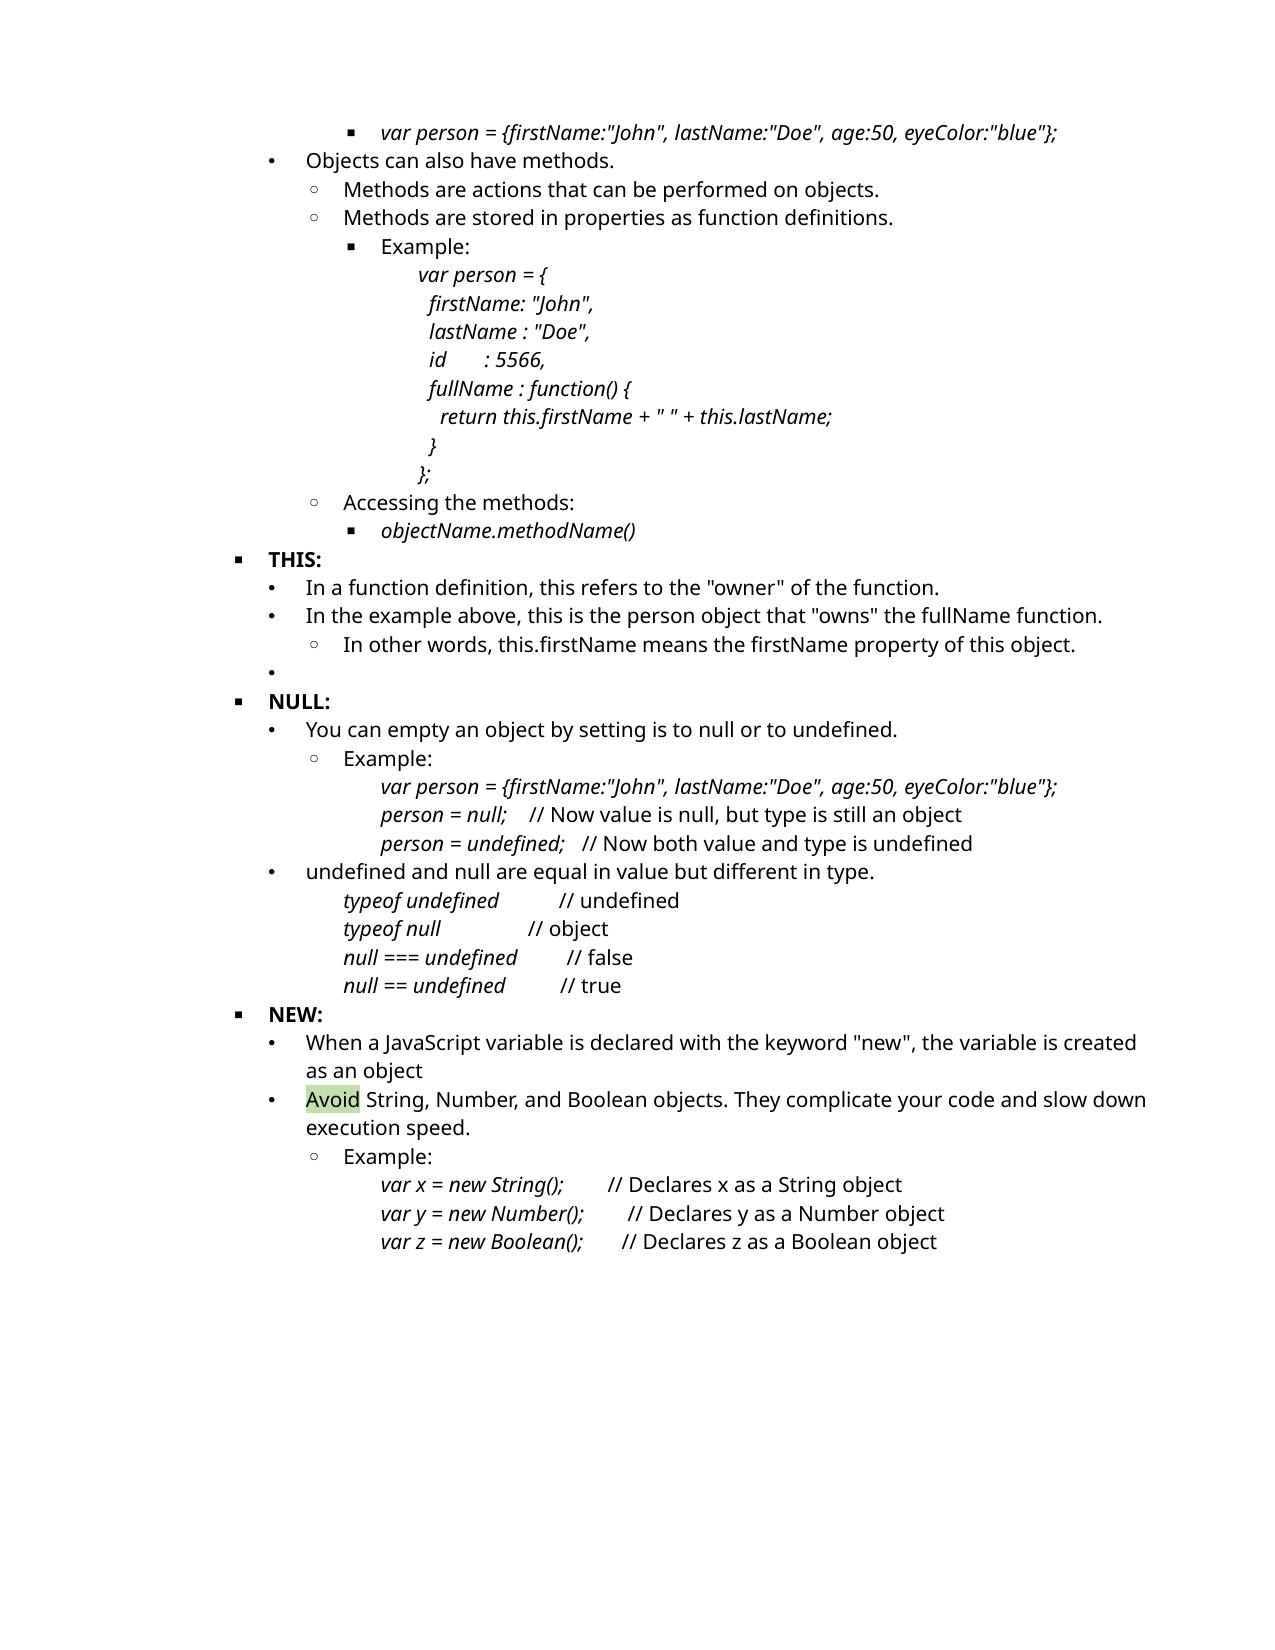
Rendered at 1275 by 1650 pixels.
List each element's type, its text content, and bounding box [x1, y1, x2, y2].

list Example: [306, 744, 1157, 772]
list typeof null // object [306, 914, 1157, 943]
list var person = { [381, 260, 1157, 289]
list NEW: [231, 1000, 1157, 1028]
list In the example above, this is the person object that "owns" the fullName function. [268, 602, 1157, 630]
list NULL: [231, 687, 1157, 715]
list return this.firstName + " " + this.lastName; [381, 402, 1157, 431]
list var person = {firstName:"John", lastName:"Doe", age:50, eyeColor:"blue"}; [343, 118, 1157, 147]
list fullName : function() { [381, 374, 1157, 402]
list person = undefined; // Now both value and type is undefined [343, 829, 1157, 857]
list Example: [306, 1142, 1157, 1170]
list In other words, this.firstName means the firstName property of this object. [306, 630, 1157, 658]
list person = null; // Now value is null, but type is still an object [343, 801, 1157, 829]
list When a JavaScript variable is declared with the keyword "new", the variable is created as an object [268, 1028, 1157, 1085]
list Example: [343, 232, 1157, 260]
list firstName: "John", [381, 289, 1157, 317]
list var person = {firstName:"John", lastName:"Doe", age:50, eyeColor:"blue"}; [343, 772, 1157, 801]
list null == undefined // true [306, 971, 1157, 1000]
list typeof undefined // undefined [306, 886, 1157, 914]
list Avoid String, Number, and Boolean objects. They complicate your code and slow down execution speed. [268, 1085, 1157, 1142]
list You can empty an object by setting is to null or to undefined. [268, 715, 1157, 744]
list var x = new String(); // Declares x as a String object [343, 1170, 1157, 1199]
list var z = new Boolean(); // Declares z as a Boolean object [343, 1227, 1157, 1256]
list In a function definition, this refers to the "owner" of the function. [268, 573, 1157, 602]
list objectName.methodName() [343, 516, 1157, 545]
list THIS: [231, 545, 1157, 573]
list }; [381, 459, 1157, 488]
list undefined and null are equal in value but different in type. [268, 857, 1157, 886]
list Methods are actions that can be performed on objects. [306, 175, 1157, 203]
list Accessing the methods: [306, 488, 1157, 516]
list var y = new Number(); // Declares y as a Number object [343, 1199, 1157, 1227]
list id : 5566, [381, 346, 1157, 374]
list } [381, 431, 1157, 459]
list lastName : "Doe", [381, 317, 1157, 346]
list Objects can also have methods. [268, 147, 1157, 175]
list null === undefined // false [306, 943, 1157, 971]
list Methods are stored in properties as function definitions. [306, 203, 1157, 232]
